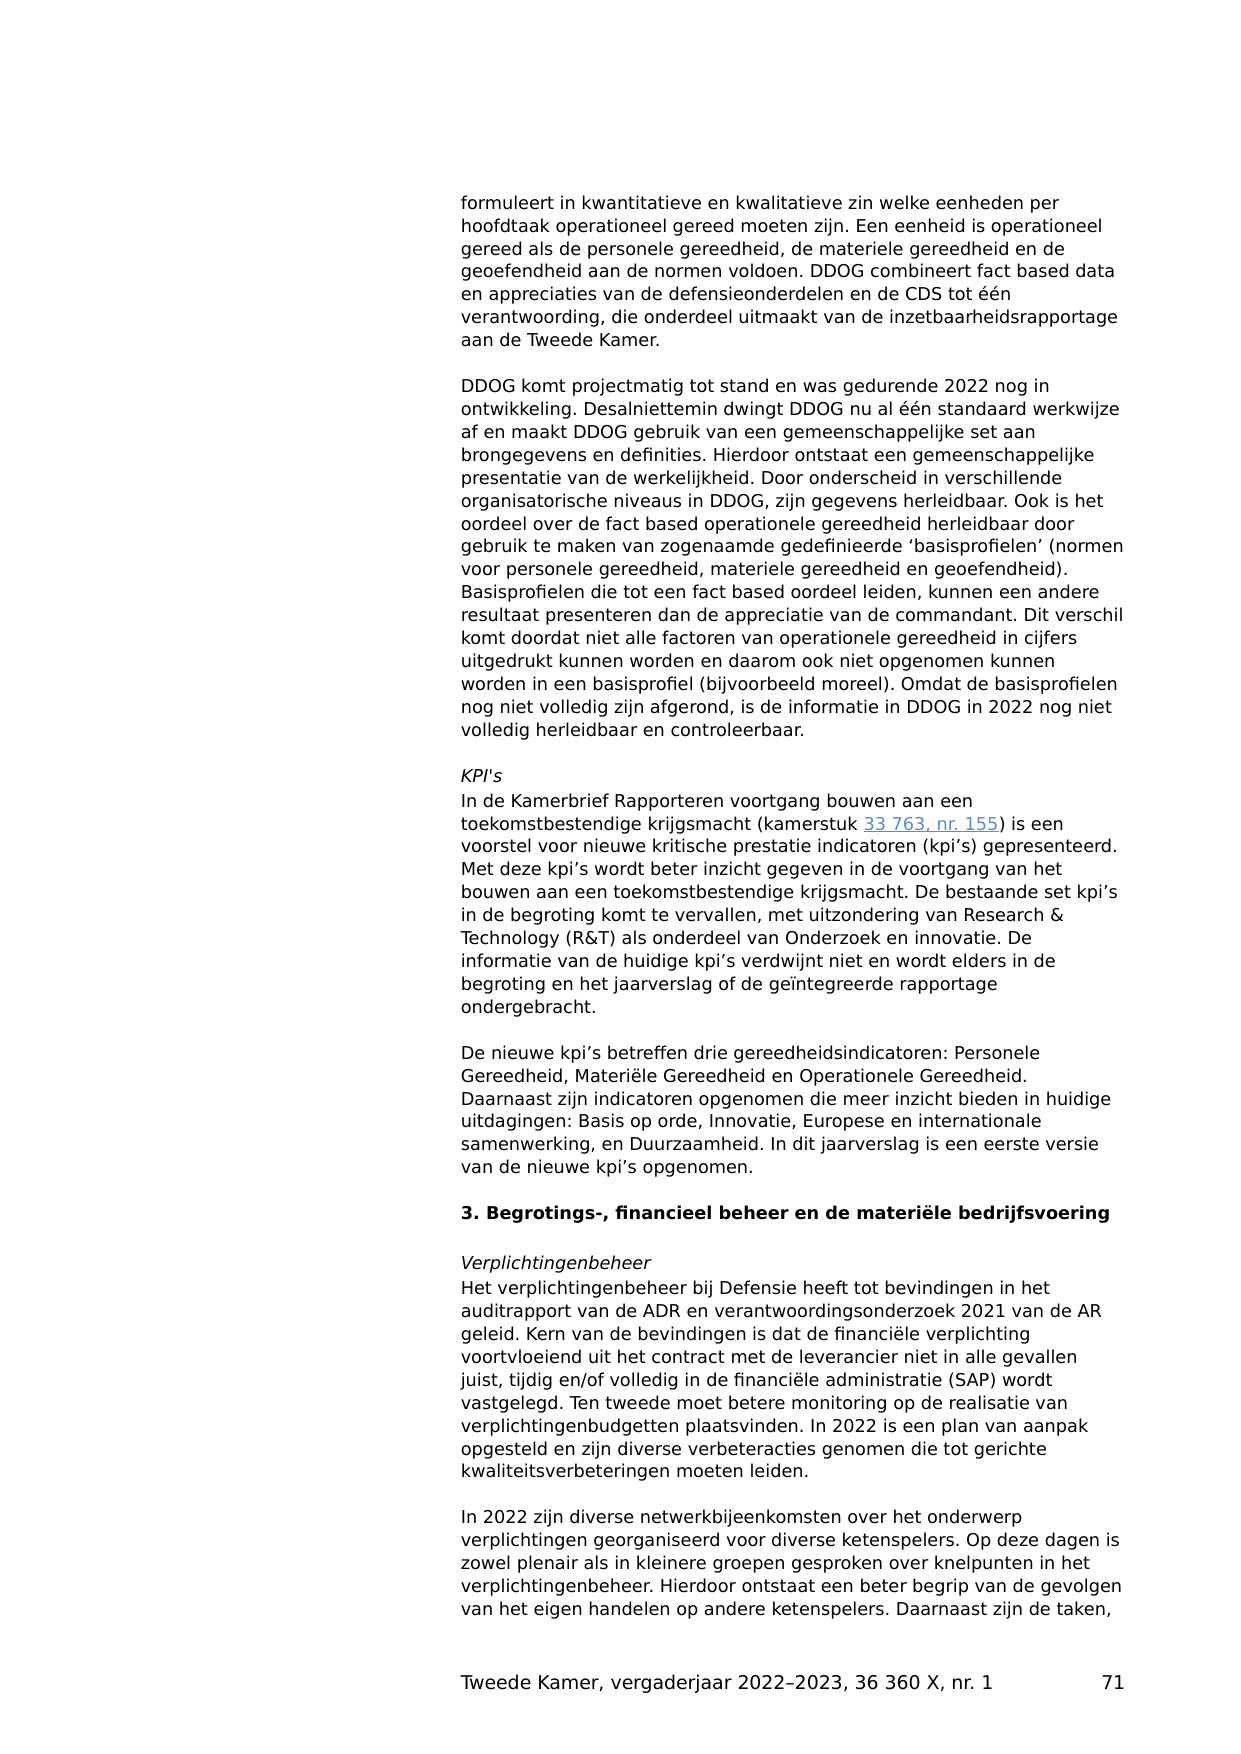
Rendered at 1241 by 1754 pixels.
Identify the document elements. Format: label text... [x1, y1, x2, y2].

text 3. Begrotings-, financieel beheer en de materiële bedrijfsvoering [461, 1201, 1125, 1224]
text In de Kamerbrief Rapporteren voortgang bouwen aan een toekomstbestendige krijgsmacht (kamerstuk 33 763, nr. 155) is een voorstel voor nieuwe kritische prestatie indicatoren (kpi’s) gepresenteerd. Met deze kpi’s wordt beter inzicht gegeven in de voortgang van het bouwen aan een toekomstbestendige krijgsmacht. De bestaande set kpi’s in de begroting komt te vervallen, met uitzondering van Research & Technology (R&T) als onderdeel van Onderzoek en innovatie. De informatie van de huidige kpi’s verdwijnt niet en wordt elders in de begroting en het jaarverslag of de geïntegreerde rapportage ondergebracht. [461, 789, 1125, 1018]
text KPI's [461, 764, 1125, 787]
text De nieuwe kpi’s betreffen drie gereedheidsindicatoren: Personele Gereedheid, Materiële Gereedheid en Operationele Gereedheid. Daarnaast zijn indicatoren opgenomen die meer inzicht bieden in huidige uitdagingen: Basis op orde, Innovatie, Europese en internationale samenwerking, en Duurzaamheid. In dit jaarverslag is een eerste versie van de nieuwe kpi’s opgenomen. [461, 1041, 1125, 1178]
text Verplichtingenbeheer [461, 1251, 1125, 1274]
text DDOG komt projectmatig tot stand en was gedurende 2022 nog in ontwikkeling. Desalniettemin dwingt DDOG nu al één standaard werkwijze af en maakt DDOG gebruik van een gemeenschappelijke set aan brongegevens en definities. Hierdoor ontstaat een gemeenschappelijke presentatie van de werkelijkheid. Door onderscheid in verschillende organisatorische niveaus in DDOG, zijn gegevens herleidbaar. Ook is het oordeel over de fact based operationele gereedheid herleidbaar door gebruik te maken van zogenaamde gedefinieerde ‘basisprofielen’ (normen voor personele gereedheid, materiele gereedheid en geoefendheid). Basisprofielen die tot een fact based oordeel leiden, kunnen een andere resultaat presenteren dan de appreciatie van de commandant. Dit verschil komt doordat niet alle factoren van operationele gereedheid in cijfers uitgedrukt kunnen worden en daarom ook niet opgenomen kunnen worden in een basisprofiel (bijvoorbeeld moreel). Omdat de basisprofielen nog niet volledig zijn afgerond, is de informatie in DDOG in 2022 nog niet volledig herleidbaar en controleerbaar. [461, 374, 1125, 741]
text Het verplichtingenbeheer bij Defensie heeft tot bevindingen in het auditrapport van de ADR en verantwoordingsonderzoek 2021 van de AR geleid. Kern van de bevindingen is dat de financiële verplichting voortvloeiend uit het contract met de leverancier niet in alle gevallen juist, tijdig en/of volledig in de financiële administratie (SAP) wordt vastgelegd. Ten tweede moet betere monitoring op de realisatie van verplichtingenbudgetten plaatsvinden. In 2022 is een plan van aanpak opgesteld en zijn diverse verbeteracties genomen die tot gerichte kwaliteitsverbeteringen moeten leiden. [461, 1276, 1125, 1482]
text formuleert in kwantitatieve en kwalitatieve zin welke eenheden per hoofdtaak operationeel gereed moeten zijn. Een eenheid is operationeel gereed als de personele gereedheid, de materiele gereedheid en de geoefendheid aan de normen voldoen. DDOG combineert fact based data en appreciaties van de defensieonderdelen en de CDS tot één verantwoording, die onderdeel uitmaakt van de inzetbaarheidsrapportage aan de Tweede Kamer. [461, 191, 1125, 351]
text In 2022 zijn diverse netwerkbijeenkomsten over het onderwerp verplichtingen georganiseerd voor diverse ketenspelers. Op deze dagen is zowel plenair als in kleinere groepen gesproken over knelpunten in het verplichtingenbeheer. Hierdoor ontstaat een beter begrip van de gevolgen van het eigen handelen op andere ketenspelers. Daarnaast zijn de taken, [461, 1505, 1125, 1620]
